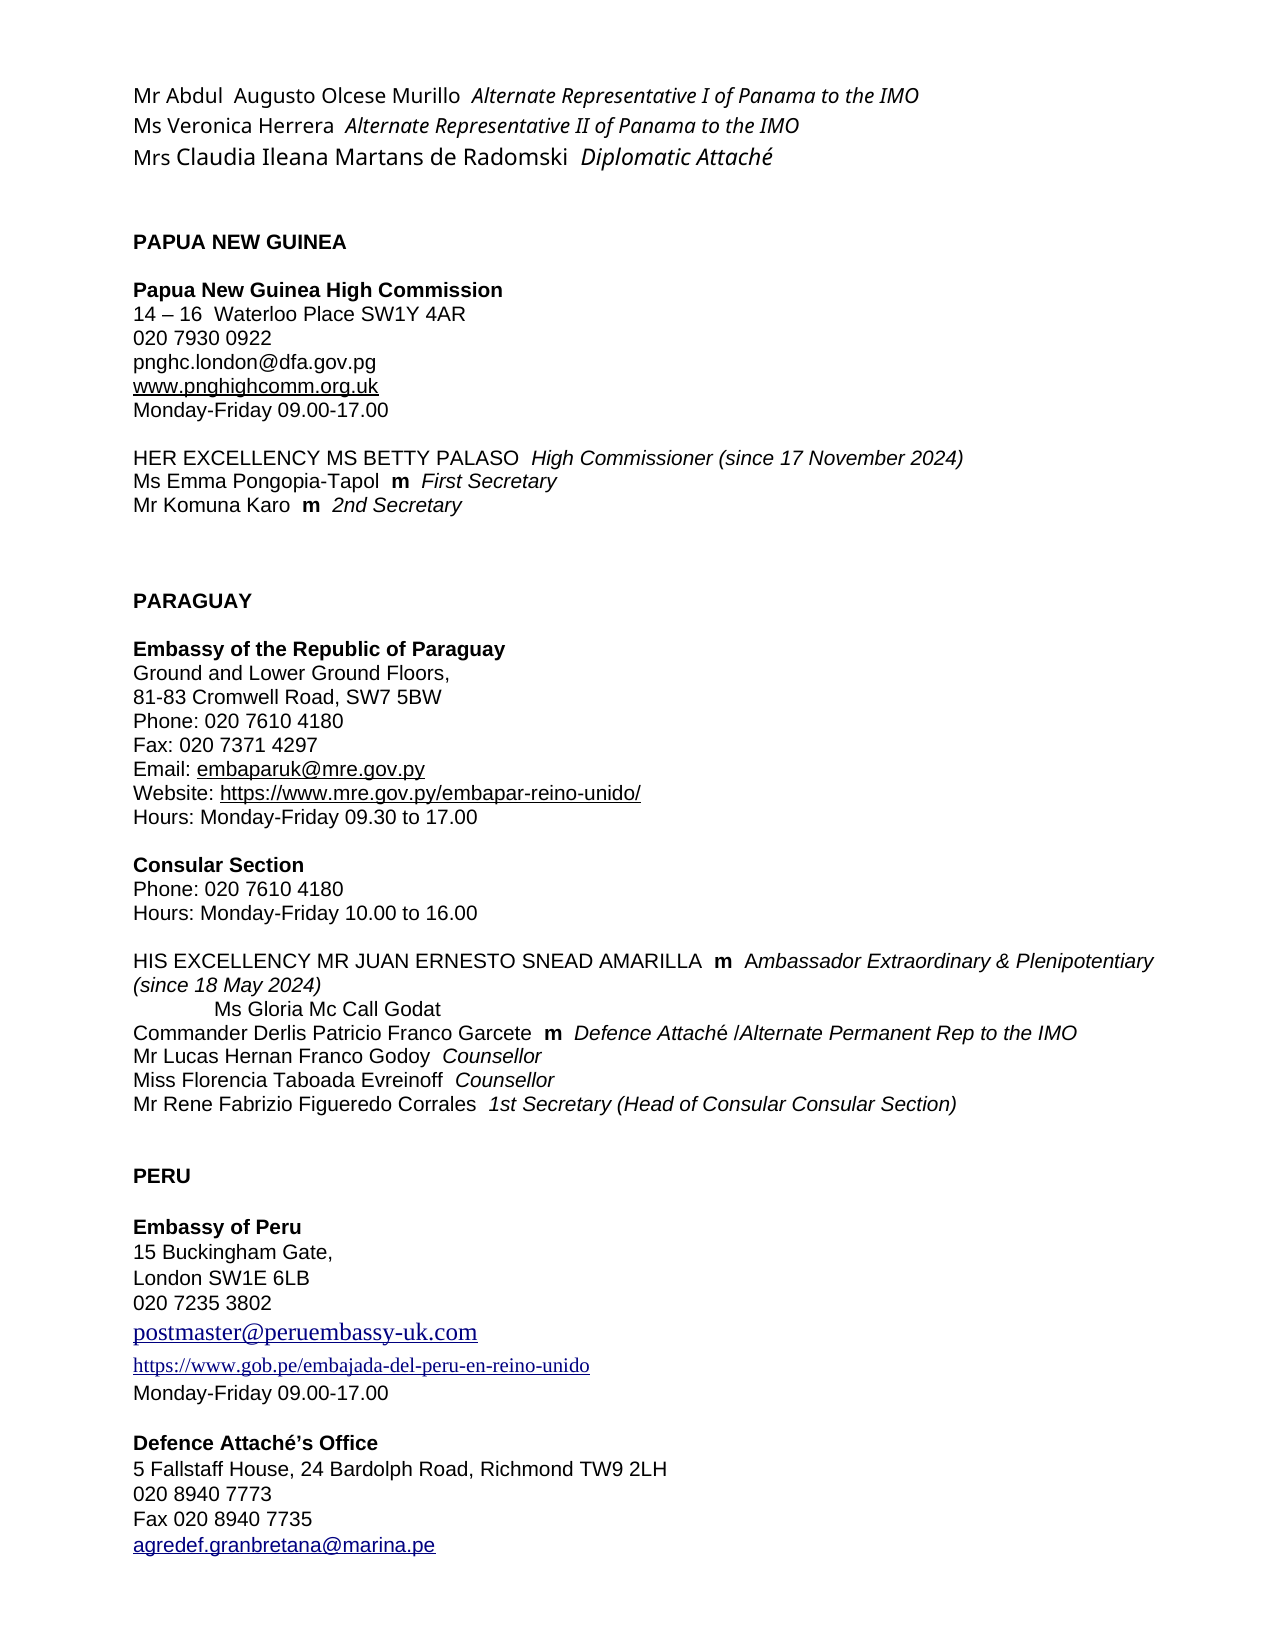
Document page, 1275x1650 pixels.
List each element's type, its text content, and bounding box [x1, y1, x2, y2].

text Embassy of Peru [133, 1215, 1181, 1239]
text Mr Abdul Augusto Olcese Murillo Alternate Representative I of Panama to the IMO [133, 81, 1181, 109]
text Monday-Friday 09.00-17.00 [133, 397, 1181, 421]
text Papua New Guinea High Commission [133, 278, 1181, 302]
text PAPUA NEW GUINEA [133, 230, 1181, 254]
text 5 Fallstaff House, 24 Bardolph Road, Richmond TW9 2LH [133, 1457, 1181, 1481]
text 020 7235 3802 [133, 1291, 1181, 1315]
text PERU [133, 1164, 1181, 1188]
text Commander Derlis Patricio Franco Garcete m Defence Attaché /Alternate Permanent Rep to the IMO [133, 1020, 1181, 1044]
text 81-83 Cromwell Road, SW7 5BW [133, 685, 1181, 709]
text Fax 020 8940 7735 [133, 1507, 1181, 1531]
text Ms Gloria Mc Call Godat [133, 996, 1181, 1020]
text London SW1E 6LB [133, 1265, 1181, 1289]
text HIS EXCELLENCY MR JUAN ERNESTO SNEAD AMARILLA m Ambassador Extraordinary & Plenipotentiary (since 18 May 2024) [133, 948, 1181, 996]
text https://www.gob.pe/embajada-del-peru-en-reino-unido [133, 1348, 1181, 1379]
text 020 7930 0922 [133, 326, 1181, 349]
text 020 8940 7773 [133, 1482, 1181, 1506]
text Ms Emma Pongopia-Tapol m First Secretary [133, 469, 1181, 493]
text Ground and Lower Ground Floors, [133, 661, 1181, 685]
text Mrs Claudia Ileana Martans de Radomski Diplomatic Attaché [133, 141, 1181, 172]
text PARAGUAY [133, 589, 1181, 613]
text Miss Florencia Taboada Evreinoff Counsellor [133, 1068, 1181, 1092]
text www.pnghighcomm.org.uk [133, 373, 1181, 397]
text agredef.granbretana@marina.pe [133, 1532, 1181, 1556]
text Phone: 020 7610 4180 [133, 709, 1181, 733]
text Monday-Friday 09.00-17.00 [133, 1381, 1181, 1404]
text Hours: Monday-Friday 09.30 to 17.00 [133, 805, 1181, 829]
text Defence Attaché’s Office [133, 1431, 1181, 1455]
text Mr Komuna Karo m 2nd Secretary [133, 493, 1181, 517]
text 15 Buckingham Gate, [133, 1240, 1181, 1264]
text Email: embaparuk@mre.gov.py [133, 757, 1181, 781]
text Hours: Monday-Friday 10.00 to 16.00 [133, 901, 1181, 924]
subtitle Consular Section [133, 853, 1181, 877]
text postmaster@peruembassy-uk.com [133, 1316, 1181, 1347]
text Fax: 020 7371 4297 [133, 733, 1181, 757]
text Website: https://www.mre.gov.py/embapar-reino-unido/ [133, 781, 1181, 805]
text Ms Veronica Herrera Alternate Representative II of Panama to the IMO [133, 111, 1181, 139]
text Phone: 020 7610 4180 [133, 877, 1181, 901]
text pnghc.london@dfa.gov.pg [133, 349, 1181, 373]
text HER EXCELLENCY MS BETTY PALASO High Commissioner (since 17 November 2024) [133, 445, 1181, 469]
text Mr Rene Fabrizio Figueredo Corrales 1st Secretary (Head of Consular Consular Section) [133, 1092, 1181, 1116]
text 14 – 16 Waterloo Place SW1Y 4AR [133, 302, 1181, 326]
text Embassy of the Republic of Paraguay [133, 637, 1181, 661]
text Mr Lucas Hernan Franco Godoy Counsellor [133, 1044, 1181, 1068]
